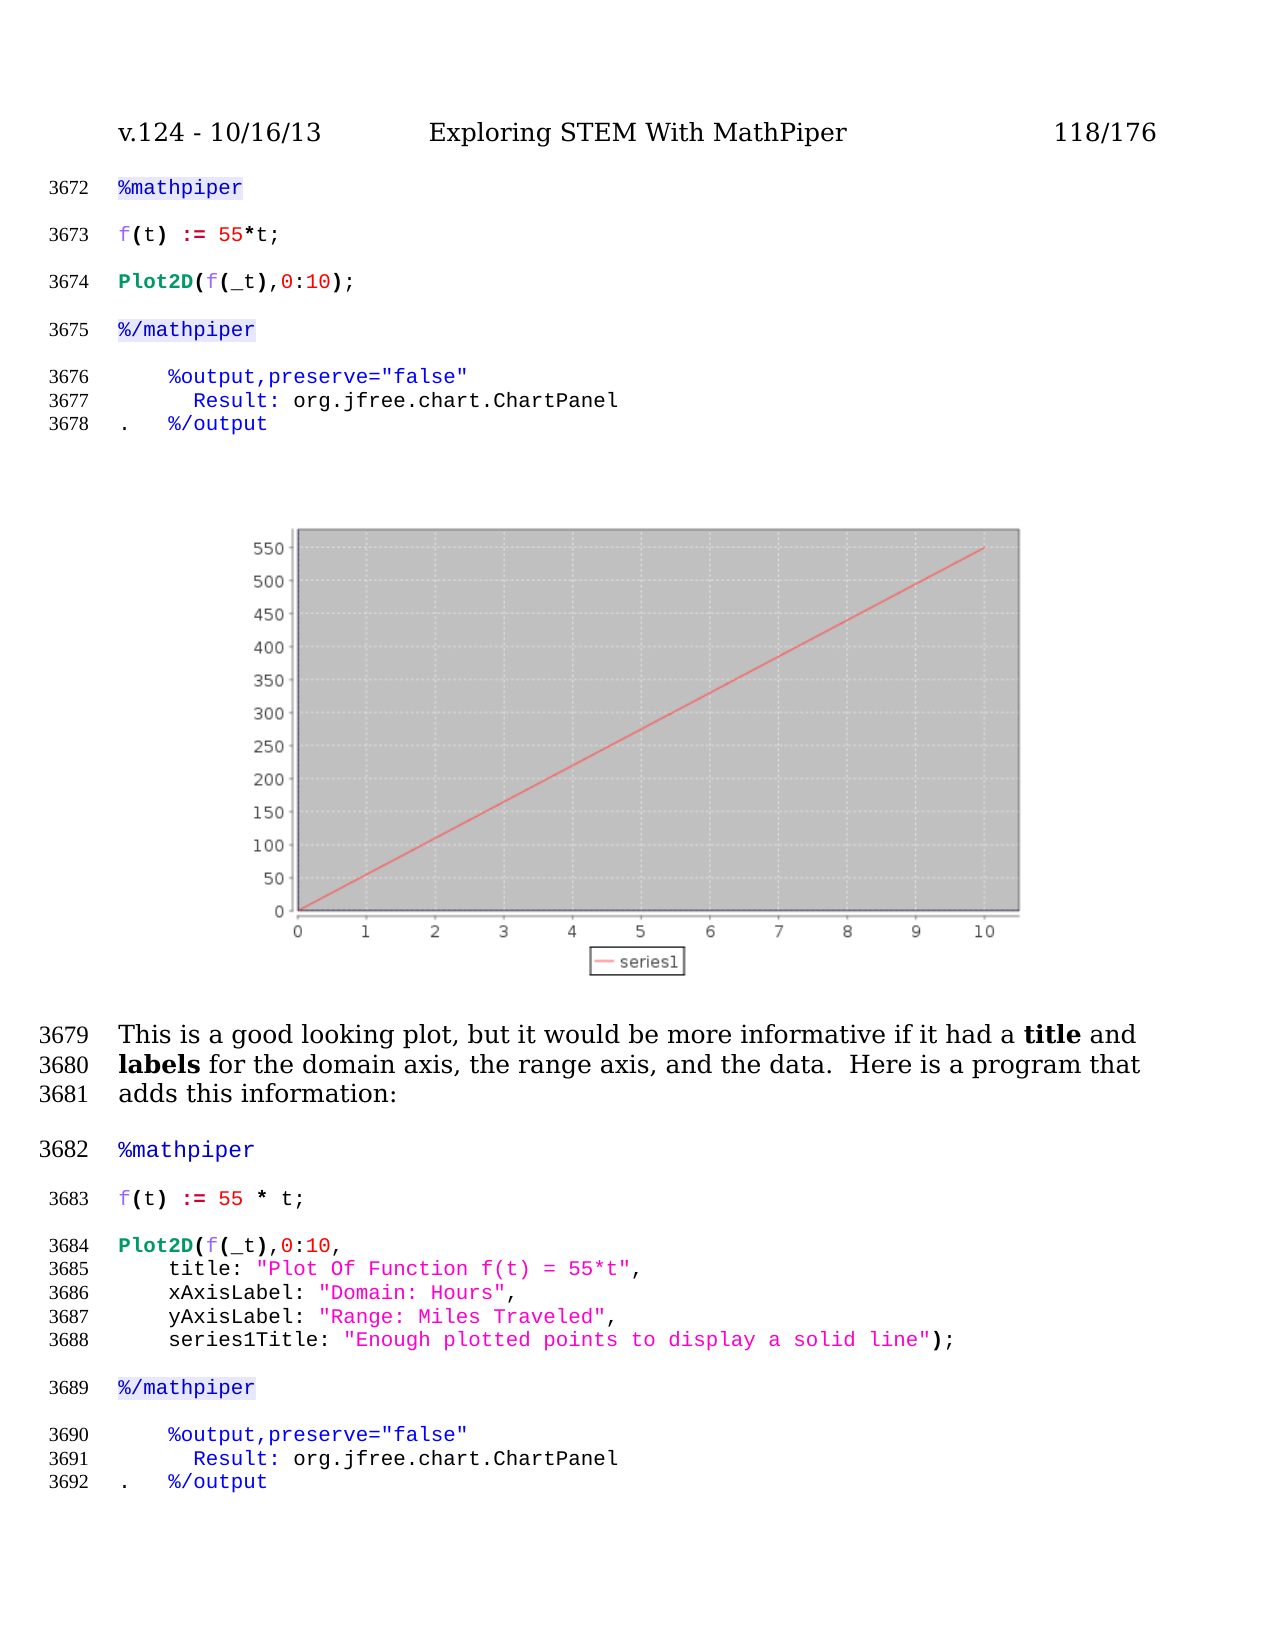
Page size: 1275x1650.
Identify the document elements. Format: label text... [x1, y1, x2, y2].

text xAxisLabel: "Domain: Hours", [118, 1282, 1157, 1306]
text . %/output [118, 1471, 1157, 1495]
text %/mathpiper [118, 1377, 1157, 1400]
text Result: org.jfree.chart.ChartPanel [118, 389, 1157, 413]
text %/mathpiper [118, 319, 1157, 342]
text . %/output [118, 413, 1157, 437]
picture [240, 519, 1035, 977]
text Plot2D(f(_t),0:10, [118, 1235, 1157, 1258]
text Plot2D(f(_t),0:10); [118, 271, 1157, 295]
text This is a good looking plot, but it would be more informative if it had a title and labels for the domain axis, the range axis, and the data. Here is a program that adds this information: [118, 1020, 1157, 1108]
text %mathpiper [118, 177, 1157, 200]
text %output,preserve="false" [118, 1424, 1157, 1448]
text f(t) := 55 * t; [118, 1187, 1157, 1211]
text yAxisLabel: "Range: Miles Traveled", [118, 1306, 1157, 1329]
text %mathpiper [118, 1138, 1157, 1164]
text f(t) := 55*t; [118, 224, 1157, 248]
text series1Title: "Enough plotted points to display a solid line"); [118, 1329, 1157, 1353]
text %output,preserve="false" [118, 366, 1157, 389]
text Result: org.jfree.chart.ChartPanel [118, 1448, 1157, 1471]
text title: "Plot Of Function f(t) = 55*t", [118, 1258, 1157, 1282]
